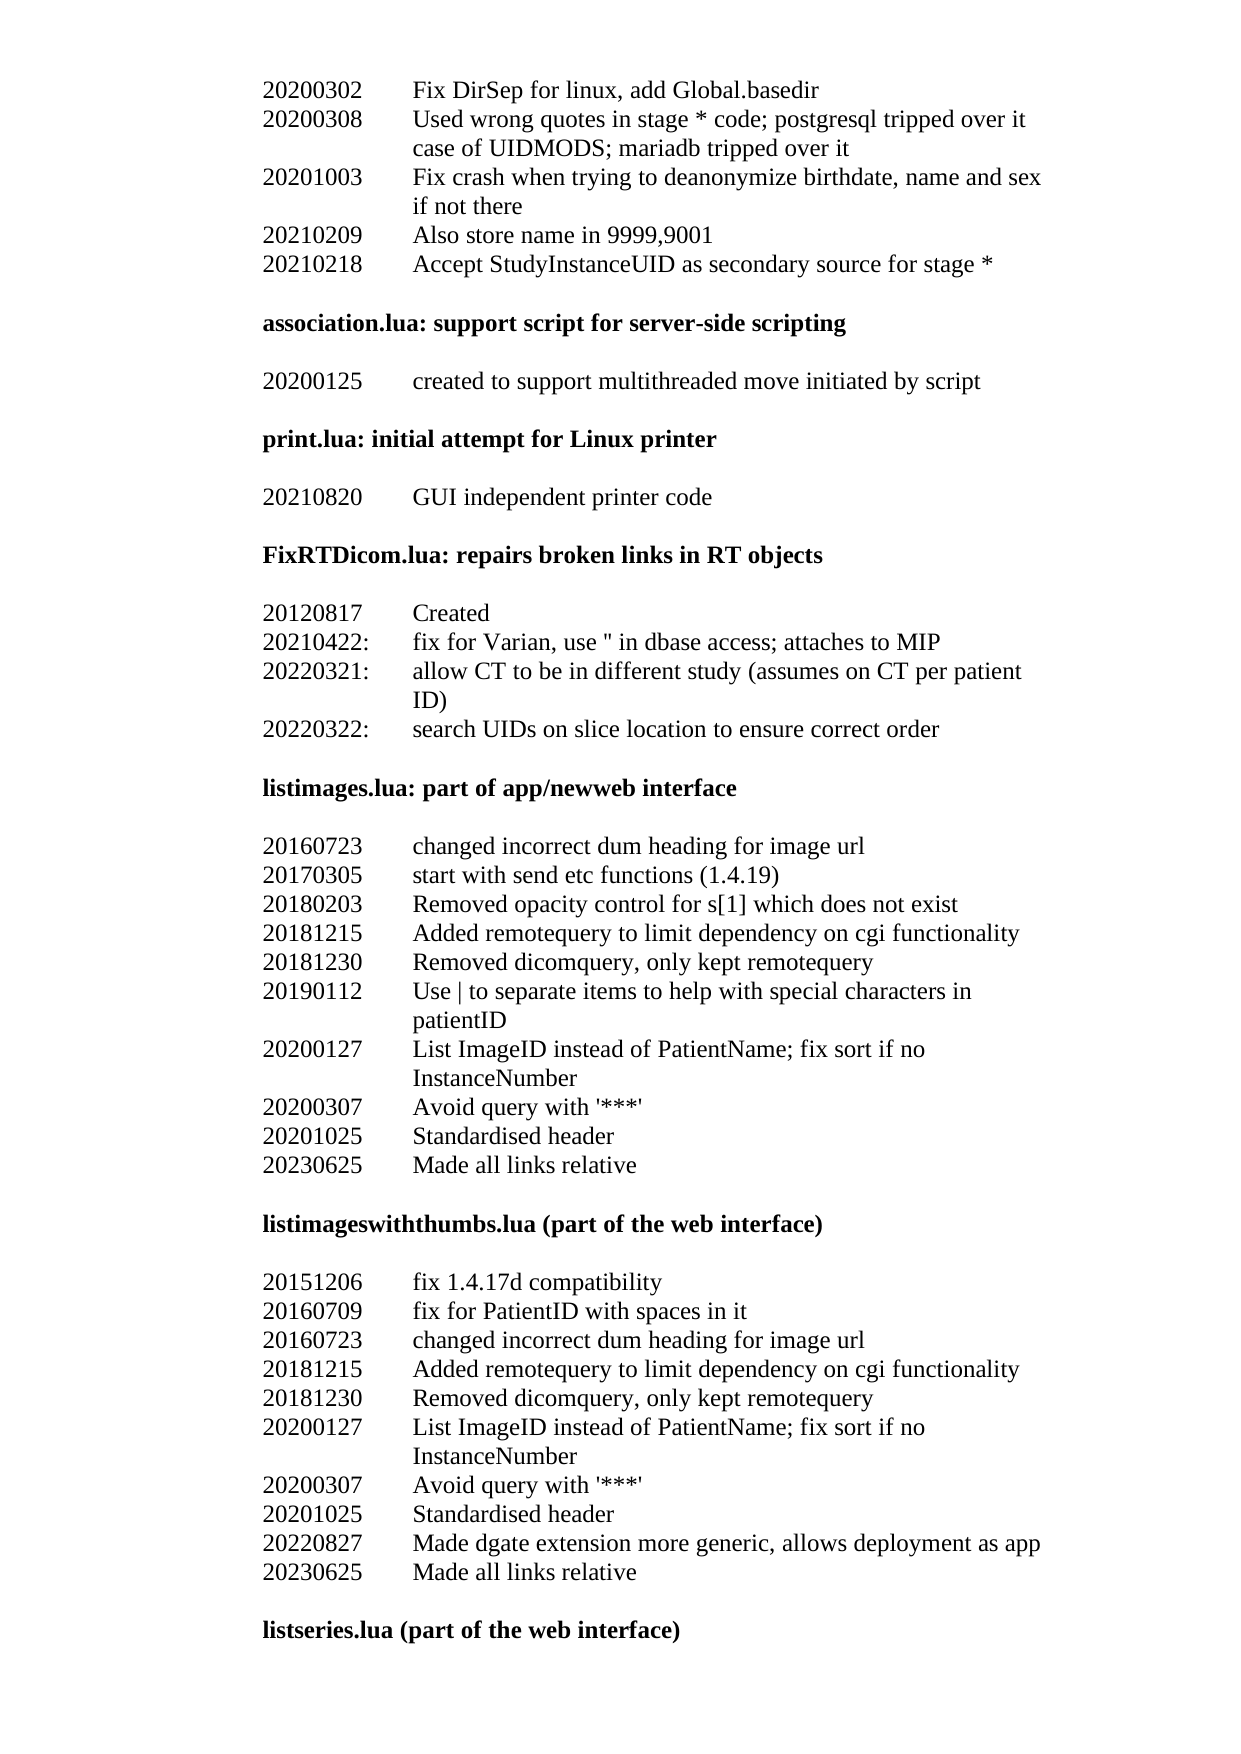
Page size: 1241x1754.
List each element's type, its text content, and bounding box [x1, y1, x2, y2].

text 20201003 Fix crash when trying to deanonymize birthdate, name and sex if not there [187, 162, 1053, 220]
text listseries.lua (part of the web interface) [187, 1615, 1053, 1644]
text print.lua: initial attempt for Linux printer [187, 424, 1053, 453]
text 20200307 Avoid query with '***' [187, 1470, 1053, 1499]
text 20230625 Made all links relative [187, 1150, 1053, 1179]
text 20210422: fix for Varian, use '' in dbase access; attaches to MIP [187, 627, 1053, 656]
text association.lua: support script for server-side scripting [187, 307, 1053, 337]
text 20200127 List ImageID instead of PatientName; fix sort if no InstanceNumber [187, 1034, 1053, 1092]
text 20200307 Avoid query with '***' [187, 1092, 1053, 1121]
text 20210820 GUI independent printer code [187, 482, 1053, 511]
text 20210209 Also store name in 9999,9001 [187, 220, 1053, 249]
text 20181215 Added remotequery to limit dependency on cgi functionality [187, 1354, 1053, 1383]
text listimages.lua: part of app/newweb interface [187, 772, 1053, 802]
text 20200127 List ImageID instead of PatientName; fix sort if no InstanceNumber [187, 1412, 1053, 1470]
text 20181230 Removed dicomquery, only kept remotequery [187, 1383, 1053, 1412]
text 20230625 Made all links relative [187, 1557, 1053, 1586]
text 20210218 Accept StudyInstanceUID as secondary source for stage * [187, 249, 1053, 278]
text 20200302 Fix DirSep for linux, add Global.basedir [187, 75, 1053, 104]
text 20120817 Created [187, 598, 1053, 627]
text FixRTDicom.lua: repairs broken links in RT objects [187, 540, 1053, 569]
text 20200125 created to support multithreaded move initiated by script [187, 366, 1053, 395]
text 20151206 fix 1.4.17d compatibility [187, 1267, 1053, 1296]
text 20160723 changed incorrect dum heading for image url [187, 831, 1053, 860]
text 20200308 Used wrong quotes in stage * code; postgresql tripped over it [187, 104, 1053, 133]
text 20181230 Removed dicomquery, only kept remotequery [187, 947, 1053, 976]
text 20201025 Standardised header [187, 1121, 1053, 1150]
text 20190112 Use | to separate items to help with special characters in patientID [187, 976, 1053, 1034]
text 20181215 Added remotequery to limit dependency on cgi functionality [187, 918, 1053, 947]
text 20170305 start with send etc functions (1.4.19) [187, 860, 1053, 889]
text case of UIDMODS; mariadb tripped over it [187, 133, 1053, 162]
text 20220321: allow CT to be in different study (assumes on CT per patient ID) [187, 656, 1053, 714]
text 20201025 Standardised header [187, 1499, 1053, 1528]
text 20180203 Removed opacity control for s[1] which does not exist [187, 889, 1053, 918]
text 20160723 changed incorrect dum heading for image url [187, 1325, 1053, 1354]
text 20220322: search UIDs on slice location to ensure correct order [187, 714, 1053, 743]
text 20220827 Made dgate extension more generic, allows deployment as app [187, 1528, 1053, 1557]
text 20160709 fix for PatientID with spaces in it [187, 1296, 1053, 1325]
text listimageswiththumbs.lua (part of the web interface) [187, 1208, 1053, 1237]
